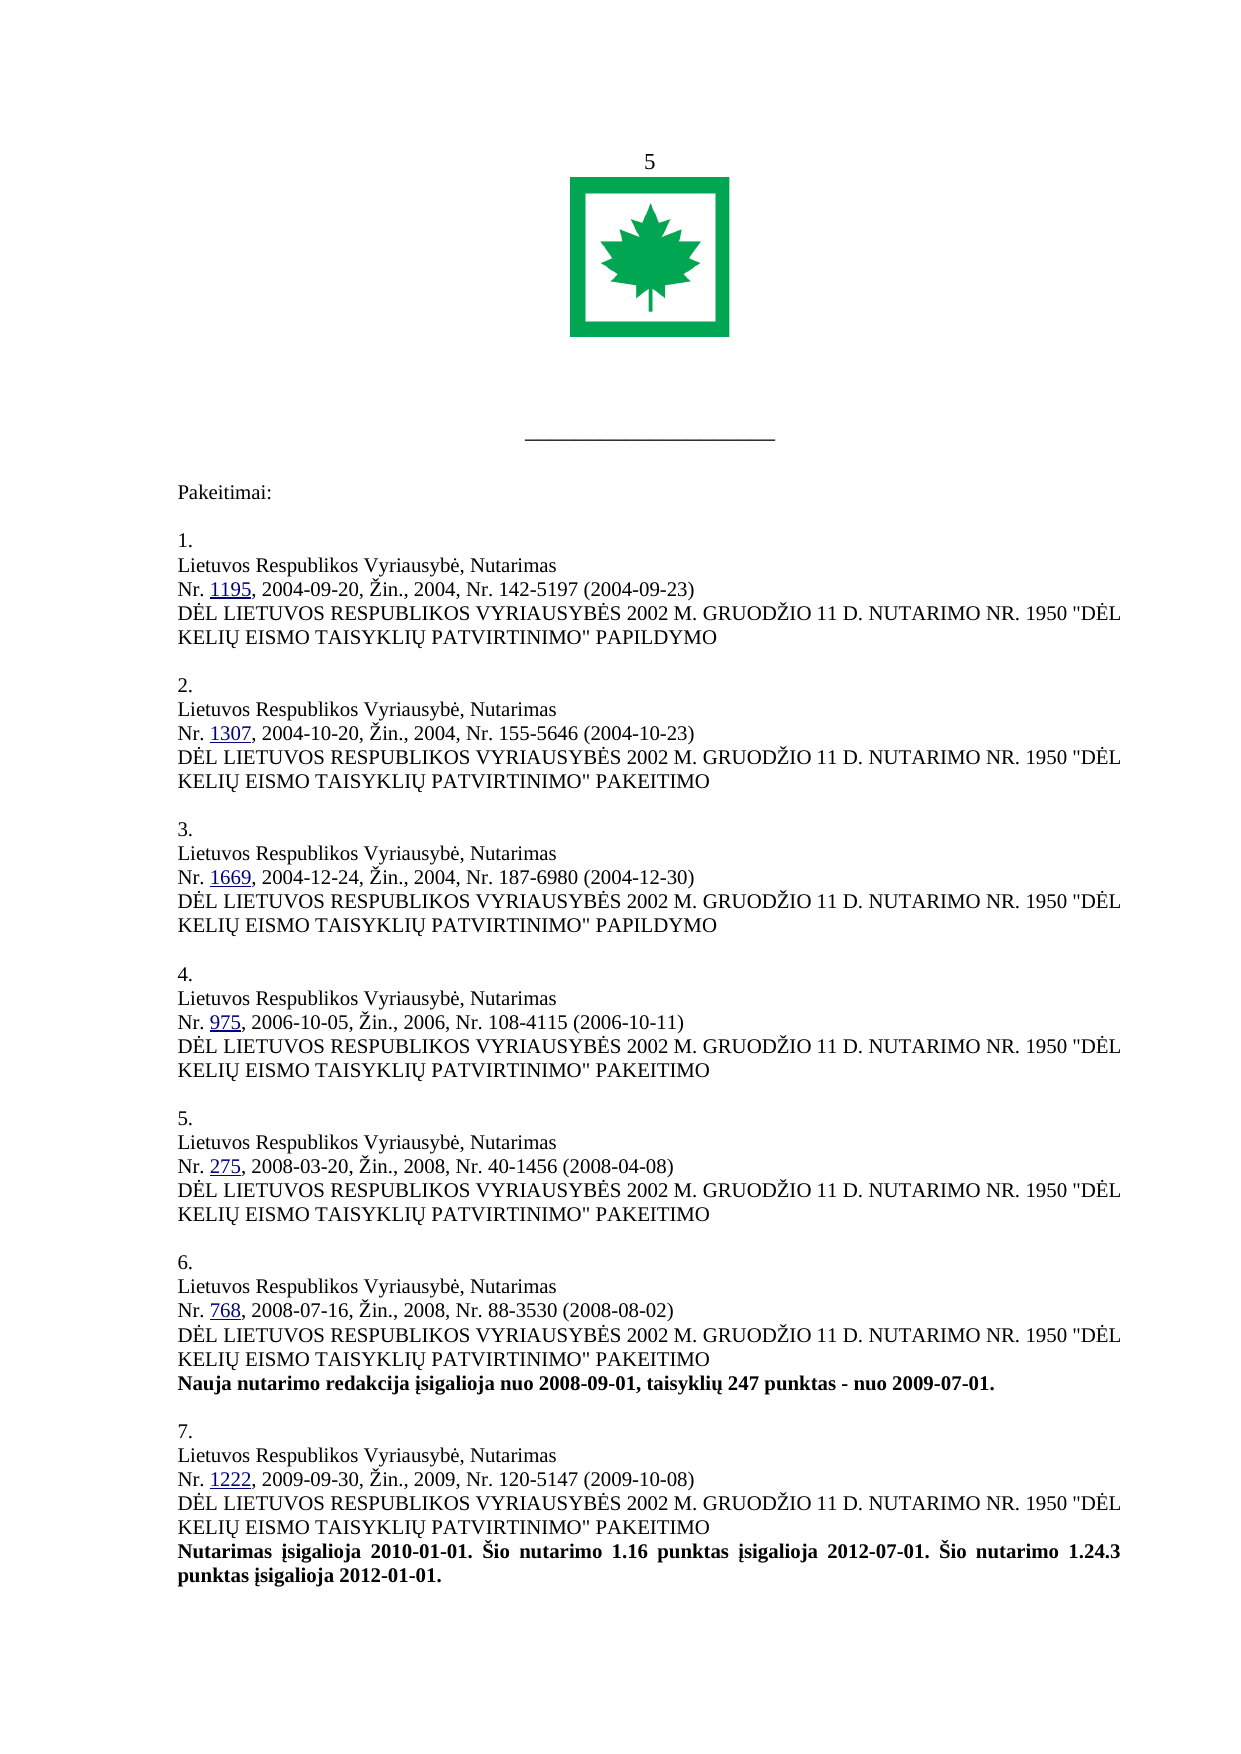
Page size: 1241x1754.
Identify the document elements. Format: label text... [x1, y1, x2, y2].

text Lietuvos Respublikos Vyriausybė, Nutarimas [177, 986, 1122, 1010]
text 2. [177, 673, 1122, 697]
text Nr. 1307, 2004-10-20, Žin., 2004, Nr. 155-5646 (2004-10-23) [177, 721, 1122, 745]
text 4. [177, 962, 1122, 986]
text 6. [177, 1250, 1122, 1274]
text Nr. 1195, 2004-09-20, Žin., 2004, Nr. 142-5197 (2004-09-23) [177, 577, 1122, 601]
text 3. [177, 817, 1122, 841]
text Lietuvos Respublikos Vyriausybė, Nutarimas [177, 1130, 1122, 1154]
text Lietuvos Respublikos Vyriausybė, Nutarimas [177, 1274, 1122, 1298]
text Lietuvos Respublikos Vyriausybė, Nutarimas [177, 1443, 1122, 1467]
text DĖL LIETUVOS RESPUBLIKOS VYRIAUSYBĖS 2002 M. GRUODŽIO 11 D. NUTARIMO NR. 1950 "DĖL KELIŲ EISMO TAISYKLIŲ PATVIRTINIMO" PAKEITIMO [177, 1178, 1122, 1226]
text DĖL LIETUVOS RESPUBLIKOS VYRIAUSYBĖS 2002 M. GRUODŽIO 11 D. NUTARIMO NR. 1950 "DĖL KELIŲ EISMO TAISYKLIŲ PATVIRTINIMO" PAKEITIMO [177, 1491, 1122, 1539]
text 1. [177, 528, 1122, 552]
text Nr. 975, 2006-10-05, Žin., 2006, Nr. 108-4115 (2006-10-11) [177, 1010, 1122, 1034]
text Lietuvos Respublikos Vyriausybė, Nutarimas [177, 841, 1122, 865]
text Nr. 1669, 2004-12-24, Žin., 2004, Nr. 187-6980 (2004-12-30) [177, 865, 1122, 889]
text 5. [177, 1106, 1122, 1130]
text Nr. 1222, 2009-09-30, Žin., 2009, Nr. 120-5147 (2009-10-08) [177, 1467, 1122, 1491]
text DĖL LIETUVOS RESPUBLIKOS VYRIAUSYBĖS 2002 M. GRUODŽIO 11 D. NUTARIMO NR. 1950 "DĖL KELIŲ EISMO TAISYKLIŲ PATVIRTINIMO" PAKEITIMO [177, 1034, 1122, 1082]
text DĖL LIETUVOS RESPUBLIKOS VYRIAUSYBĖS 2002 M. GRUODŽIO 11 D. NUTARIMO NR. 1950 "DĖL KELIŲ EISMO TAISYKLIŲ PATVIRTINIMO" PAPILDYMO [177, 889, 1122, 937]
text DĖL LIETUVOS RESPUBLIKOS VYRIAUSYBĖS 2002 M. GRUODŽIO 11 D. NUTARIMO NR. 1950 "DĖL KELIŲ EISMO TAISYKLIŲ PATVIRTINIMO" PAKEITIMO [177, 1322, 1122, 1371]
text Lietuvos Respublikos Vyriausybė, Nutarimas [177, 697, 1122, 721]
text Nr. 768, 2008-07-16, Žin., 2008, Nr. 88-3530 (2008-08-02) [177, 1298, 1122, 1322]
text Nauja nutarimo redakcija įsigalioja nuo 2008-09-01, taisyklių 247 punktas - nuo 2009-07-01. [177, 1371, 1122, 1395]
text Nr. 275, 2008-03-20, Žin., 2008, Nr. 40-1456 (2008-04-08) [177, 1154, 1122, 1178]
text Pakeitimai: [177, 480, 1122, 504]
text –––––––––––––––––––– [177, 423, 1122, 452]
text 7. [177, 1419, 1122, 1443]
text DĖL LIETUVOS RESPUBLIKOS VYRIAUSYBĖS 2002 M. GRUODŽIO 11 D. NUTARIMO NR. 1950 "DĖL KELIŲ EISMO TAISYKLIŲ PATVIRTINIMO" PAPILDYMO [177, 601, 1122, 649]
text Nutarimas įsigalioja 2010-01-01. Šio nutarimo 1.16 punktas įsigalioja 2012-07-01. Šio nutarimo 1.24.3 punktas įsigalioja 2012-01-01. [177, 1539, 1122, 1587]
text DĖL LIETUVOS RESPUBLIKOS VYRIAUSYBĖS 2002 M. GRUODŽIO 11 D. NUTARIMO NR. 1950 "DĖL KELIŲ EISMO TAISYKLIŲ PATVIRTINIMO" PAKEITIMO [177, 745, 1122, 793]
text Lietuvos Respublikos Vyriausybė, Nutarimas [177, 552, 1122, 577]
